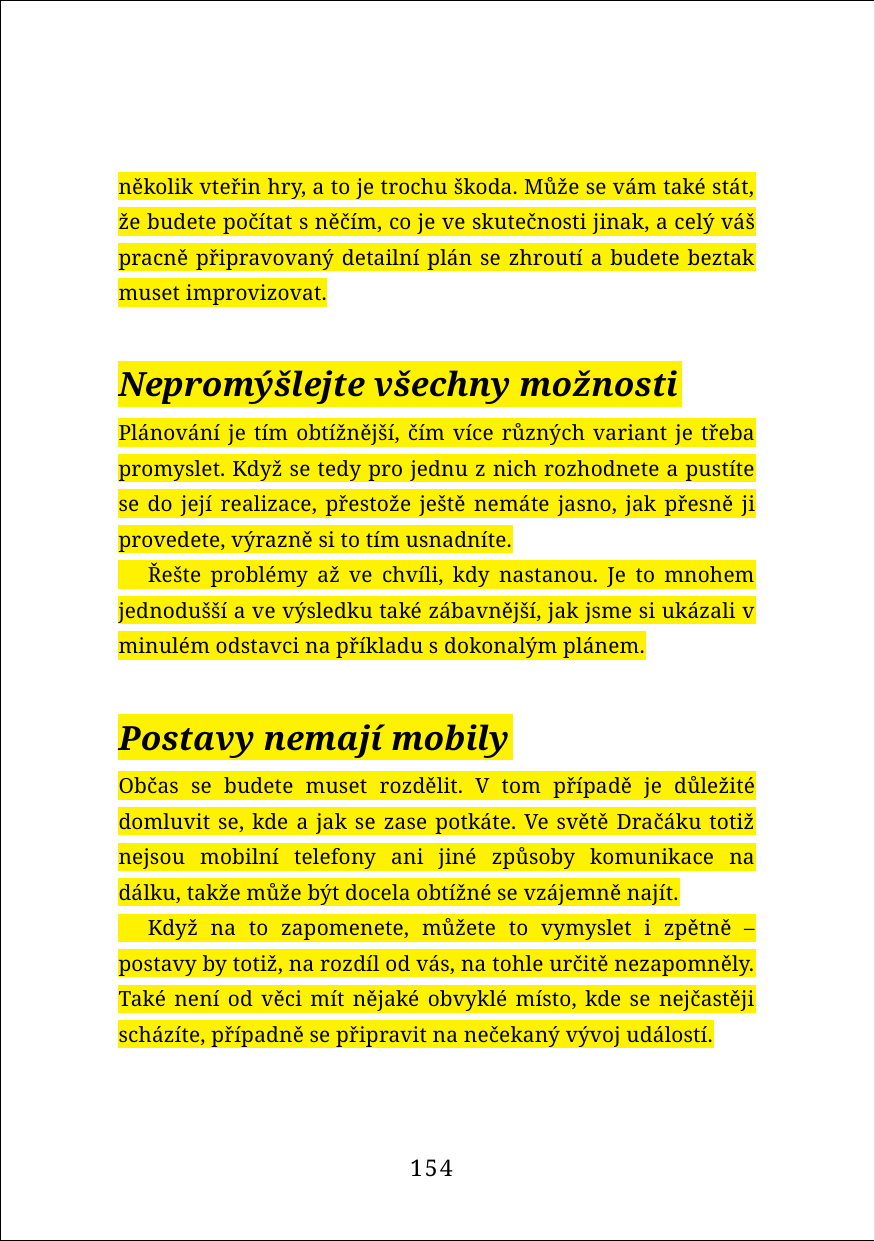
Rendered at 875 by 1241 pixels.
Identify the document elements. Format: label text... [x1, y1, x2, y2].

subtitle Nepromýšlejte všechny možnosti [118, 361, 756, 407]
text Plánování je tím obtížnější, čím více různých variant je třeba promyslet. Když se tedy pro jednu z nich rozhodnete a pustíte se do její realizace, přestože ještě nemáte jasno, jak přesně ji provedete, výrazně si to tím usnadníte. Řešte problémy až ve chvíli, kdy nastanou. Je to mnohem jednodušší a ve výsledku také zábavnější, jak jsme si ukázali v minulém odstavci na příkladu s dokonalým plánem. [118, 418, 756, 660]
text několik vteřin hry, a to je trochu škoda. Může se vám také stát, že budete počítat s něčím, co je ve skutečnosti jinak, a celý váš pracně připravovaný detailní plán se zhroutí a budete beztak muset improvizovat. [118, 172, 756, 307]
text Občas se budete muset rozdělit. V tom případě je důležité domluvit se, kde a jak se zase potkáte. Ve světě Dračáku totiž nejsou mobilní telefony ani jiné způsoby komunikace na dálku, takže může být docela obtížné se vzájemně najít. Když na to zapomenete, můžete to vymyslet i zpětně – postavy by totiž, na rozdíl od vás, na tohle určitě nezapomněly. Také není od věci mít nějaké obvyklé místo, kde se nejčastěji scházíte, případně se připravit na nečekaný vývoj událostí. [118, 771, 756, 1048]
subtitle Postavy nemají mobily [118, 714, 756, 760]
